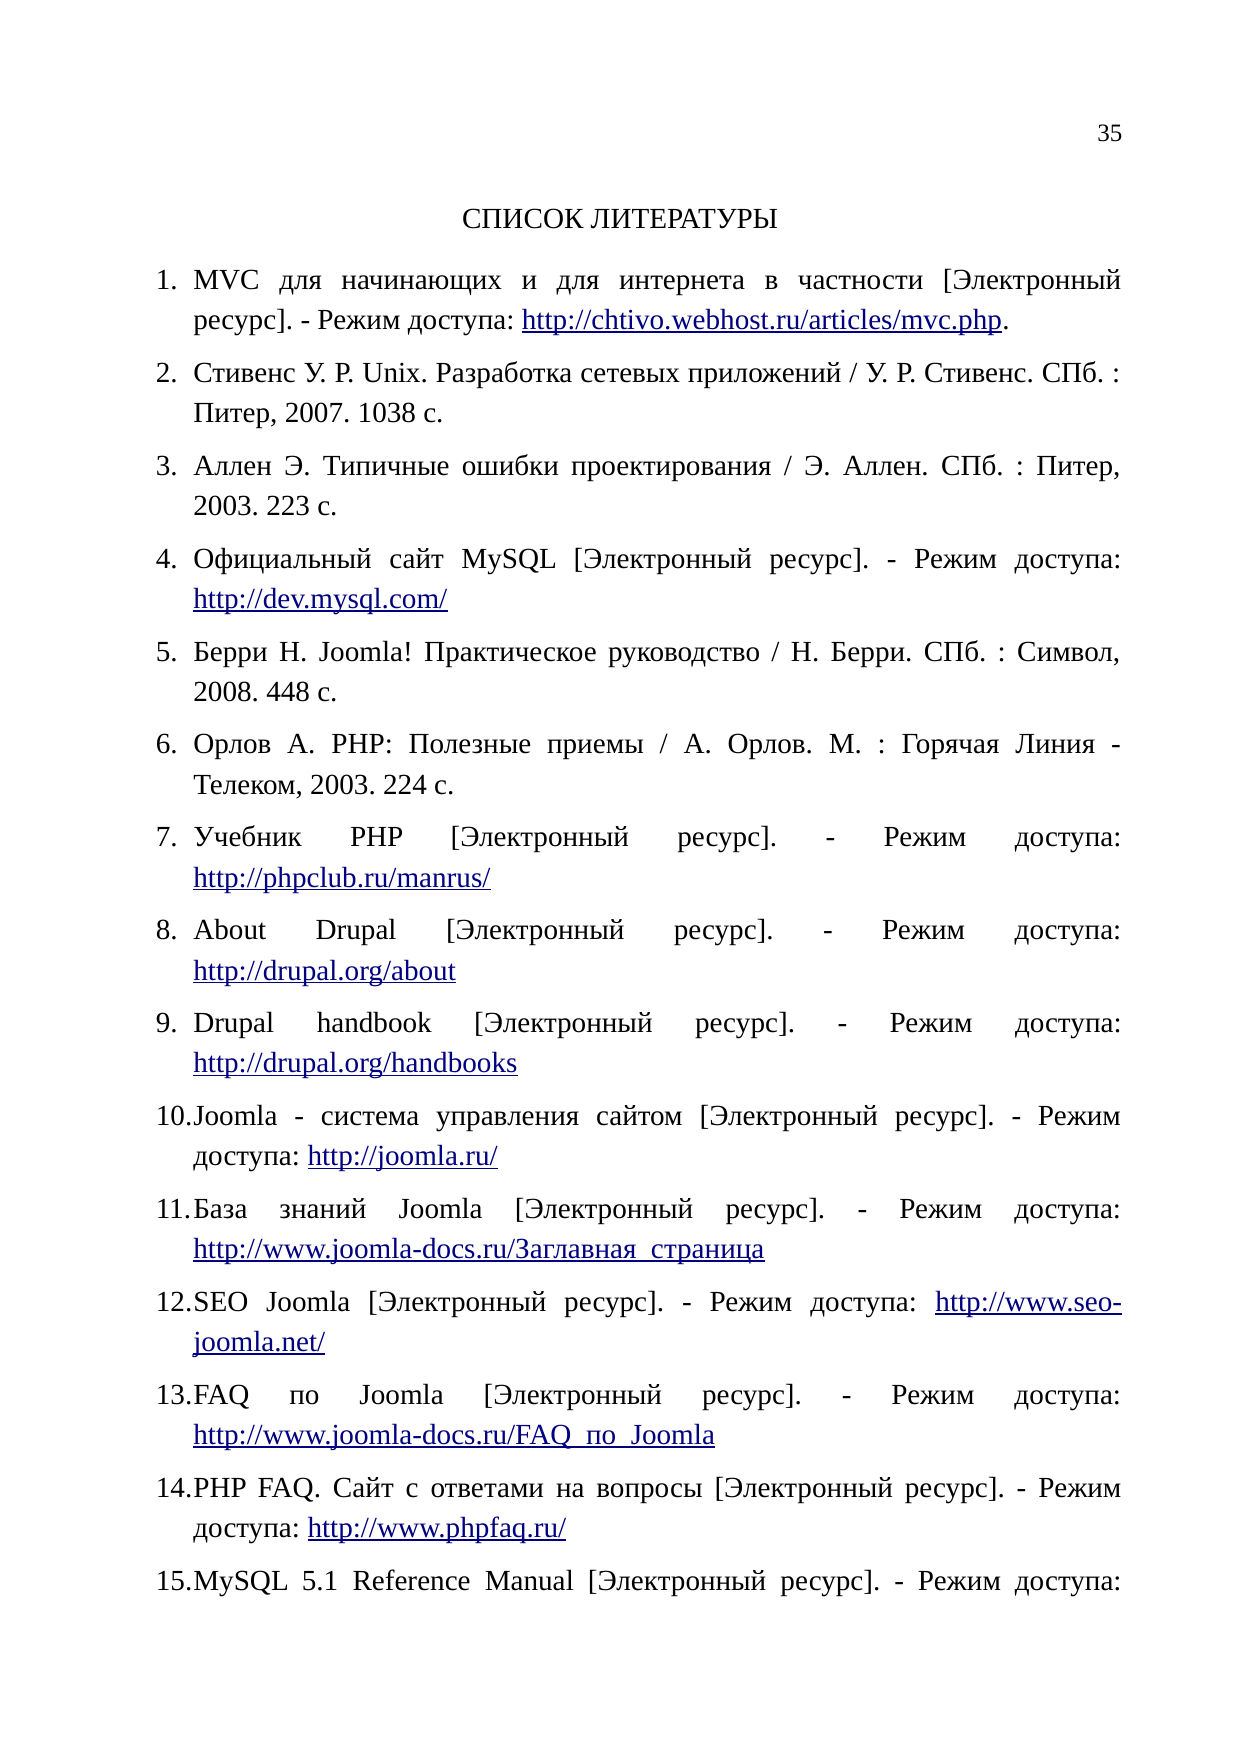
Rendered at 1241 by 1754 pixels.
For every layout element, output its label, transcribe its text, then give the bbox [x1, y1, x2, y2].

list SEO Joomla [Электронный ресурс]. - Режим доступа: http://www.seo-joomla.net/ [156, 1284, 1122, 1358]
list Аллен Э. Типичные ошибки проектирования / Э. Аллен. СПб. : Питер, 2003. 223 с. [156, 448, 1122, 522]
list Официальный сайт MySQL [Электронный ресурс]. - Режим доступа: http://dev.mysql.com/ [156, 541, 1122, 614]
list Берри Н. Joomla! Практическое руководство / Н. Берри. СПб. : Символ, 2008. 448 с. [156, 634, 1122, 707]
list FAQ по Joomla [Электронный ресурс]. - Режим доступа: http://www.joomla-docs.ru/FAQ_по_Joomla [156, 1377, 1122, 1451]
list Учебник PHP [Электронный ресурс]. - Режим доступа: http://phpclub.ru/manrus/ [156, 819, 1122, 893]
list MySQL 5.1 Reference Manual [Электронный ресурс]. - Режим доступа: [156, 1563, 1122, 1596]
list База знаний Joomla [Электронный ресурс]. - Режим доступа: http://www.joomla-docs.ru/Заглавная_страница [156, 1191, 1122, 1265]
list MVC для начинающих и для интернета в частности [Электронный ресурс]. - Режим доступа: http://chtivo.webhost.ru/articles/mvc.php. [156, 262, 1122, 336]
list About Drupal [Электронный ресурс]. - Режим доступа: http://drupal.org/about [156, 912, 1122, 986]
list Орлов А. PHP: Полезные приемы / А. Орлов. М. : Горячая Линия - Телеком, 2003. 224 с. [156, 727, 1122, 800]
list PHP FAQ. Сайт с ответами на вопросы [Электронный ресурс]. - Режим доступа: http://www.phpfaq.ru/ [156, 1470, 1122, 1544]
list Joomla - система управления сайтом [Электронный ресурс]. - Режим доступа: http://joomla.ru/ [156, 1098, 1122, 1172]
list Стивенс У. Р. Unix. Разработка сетевых приложений / У. Р. Стивенс. СПб. : Питер, 2007. 1038 с. [156, 355, 1122, 429]
list Drupal handbook [Электронный ресурс]. - Режим доступа: http://drupal.org/handbooks [156, 1005, 1122, 1079]
subtitle СПИСОК ЛИТЕРАТУРЫ [118, 201, 1122, 235]
